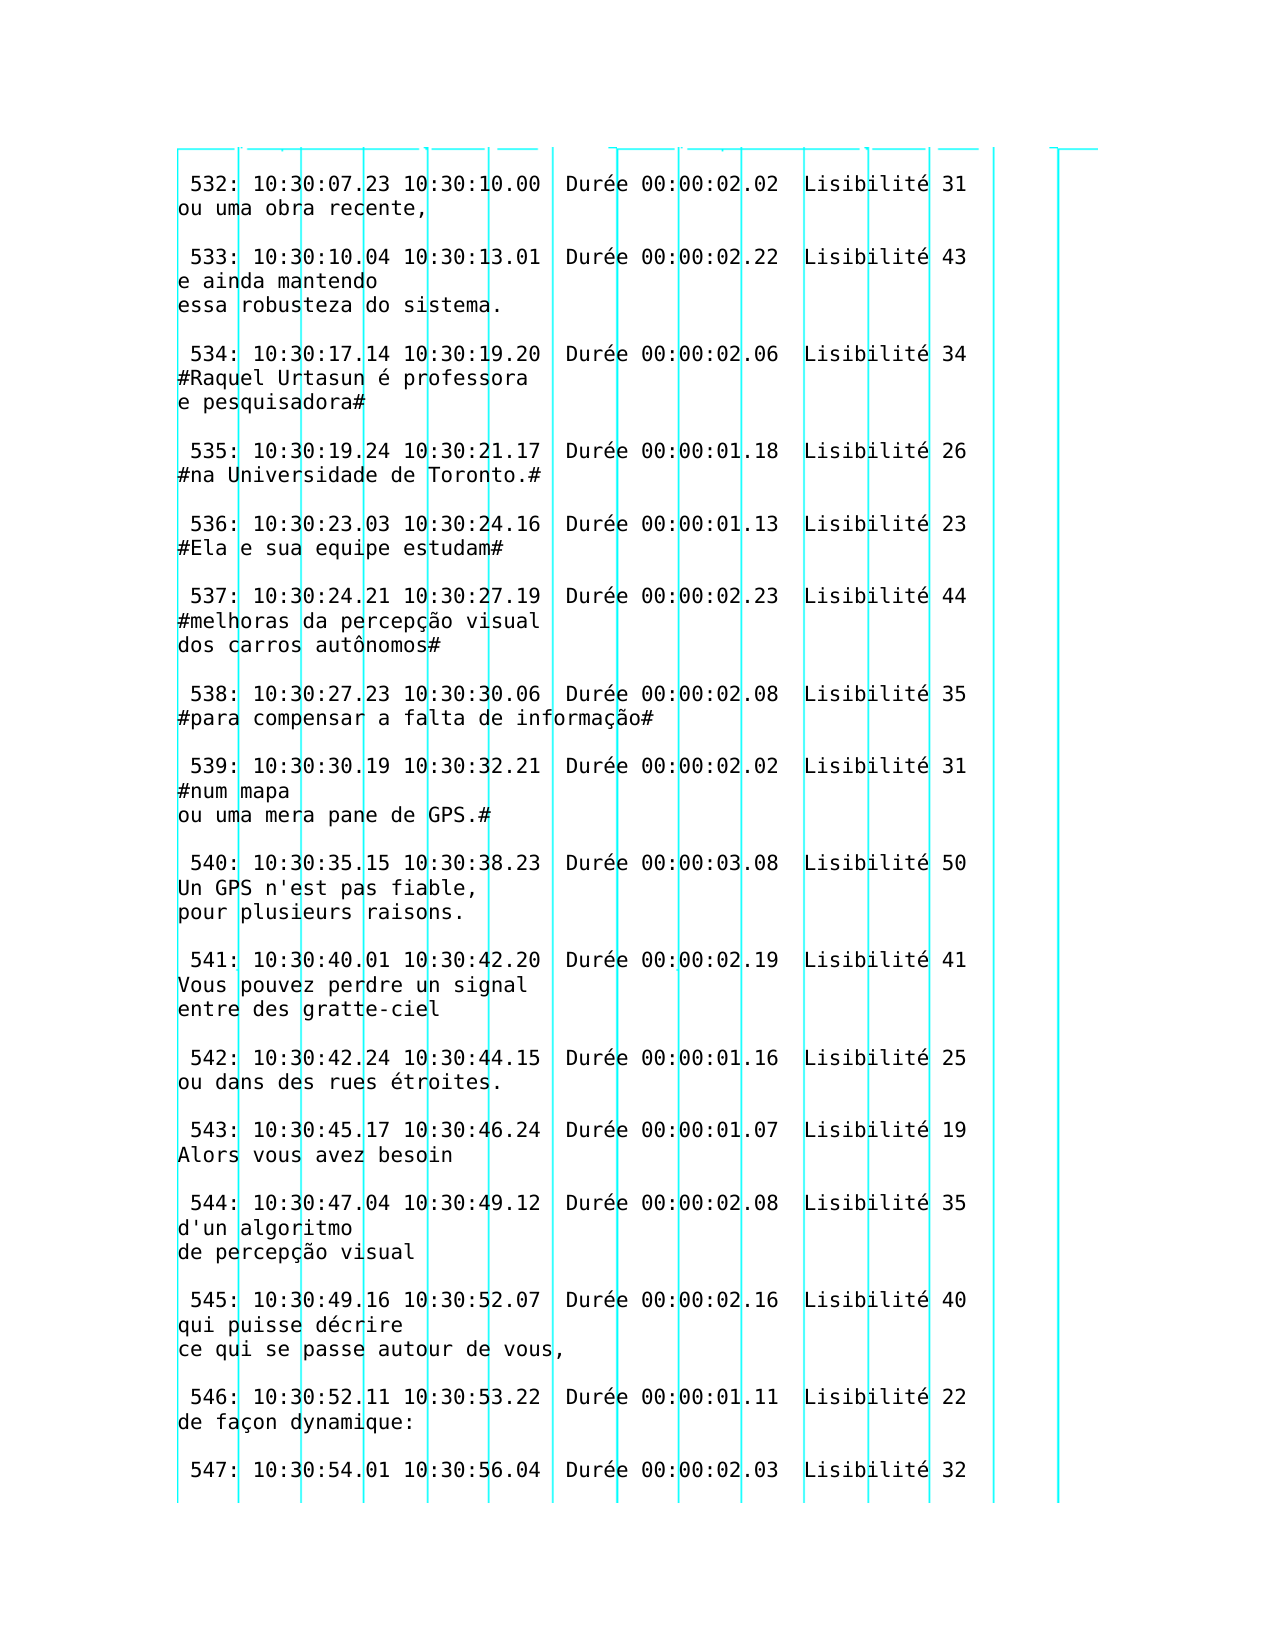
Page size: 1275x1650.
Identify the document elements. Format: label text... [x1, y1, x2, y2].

text Alors vous avez besoin [177, 1143, 1098, 1167]
text de façon dynamique: [177, 1410, 1098, 1434]
text 532: 10:30:07.23 10:30:10.00 Durée 00:00:02.02 Lisibilité 31 [177, 172, 1098, 196]
text e ainda mantendo [177, 269, 1098, 293]
text e pesquisadora# [177, 390, 1098, 414]
text 538: 10:30:27.23 10:30:30.06 Durée 00:00:02.08 Lisibilité 35 [177, 682, 1098, 706]
text ce qui se passe autour de vous, [177, 1337, 1098, 1361]
text 546: 10:30:52.11 10:30:53.22 Durée 00:00:01.11 Lisibilité 22 [177, 1385, 1098, 1410]
text essa robusteza do sistema. [177, 293, 1098, 317]
text #melhoras da percepção visual [177, 609, 1098, 633]
text Vous pouvez perdre un signal [177, 973, 1098, 997]
text ou uma mera pane de GPS.# [177, 803, 1098, 827]
text #Ela e sua equipe estudam# [177, 536, 1098, 560]
text 537: 10:30:24.21 10:30:27.19 Durée 00:00:02.23 Lisibilité 44 [177, 584, 1098, 609]
text 545: 10:30:49.16 10:30:52.07 Durée 00:00:02.16 Lisibilité 40 [177, 1288, 1098, 1313]
text pour plusieurs raisons. [177, 900, 1098, 924]
text 544: 10:30:47.04 10:30:49.12 Durée 00:00:02.08 Lisibilité 35 [177, 1191, 1098, 1216]
text 543: 10:30:45.17 10:30:46.24 Durée 00:00:01.07 Lisibilité 19 [177, 1118, 1098, 1143]
text 540: 10:30:35.15 10:30:38.23 Durée 00:00:03.08 Lisibilité 50 [177, 851, 1098, 876]
picture [177, 147, 1098, 1503]
text dos carros autônomos# [177, 633, 1098, 657]
text #para compensar a falta de informação# [177, 706, 1098, 730]
text #num mapa [177, 779, 1098, 803]
text qui puisse décrire [177, 1313, 1098, 1337]
text 534: 10:30:17.14 10:30:19.20 Durée 00:00:02.06 Lisibilité 34 [177, 342, 1098, 366]
text 536: 10:30:23.03 10:30:24.16 Durée 00:00:01.13 Lisibilité 23 [177, 512, 1098, 536]
text 533: 10:30:10.04 10:30:13.01 Durée 00:00:02.22 Lisibilité 43 [177, 245, 1098, 269]
text entre des gratte-ciel [177, 997, 1098, 1021]
text Un GPS n'est pas fiable, [177, 876, 1098, 900]
text 541: 10:30:40.01 10:30:42.20 Durée 00:00:02.19 Lisibilité 41 [177, 948, 1098, 973]
text 535: 10:30:19.24 10:30:21.17 Durée 00:00:01.18 Lisibilité 26 [177, 439, 1098, 463]
text 542: 10:30:42.24 10:30:44.15 Durée 00:00:01.16 Lisibilité 25 [177, 1046, 1098, 1070]
text #na Universidade de Toronto.# [177, 463, 1098, 487]
text de percepção visual [177, 1240, 1098, 1264]
text ou uma obra recente, [177, 196, 1098, 220]
text d'un algoritmo [177, 1216, 1098, 1240]
text #Raquel Urtasun é professora [177, 366, 1098, 390]
text 539: 10:30:30.19 10:30:32.21 Durée 00:00:02.02 Lisibilité 31 [177, 754, 1098, 779]
text 547: 10:30:54.01 10:30:56.04 Durée 00:00:02.03 Lisibilité 32 [177, 1458, 1098, 1482]
text ou dans des rues étroites. [177, 1070, 1098, 1094]
